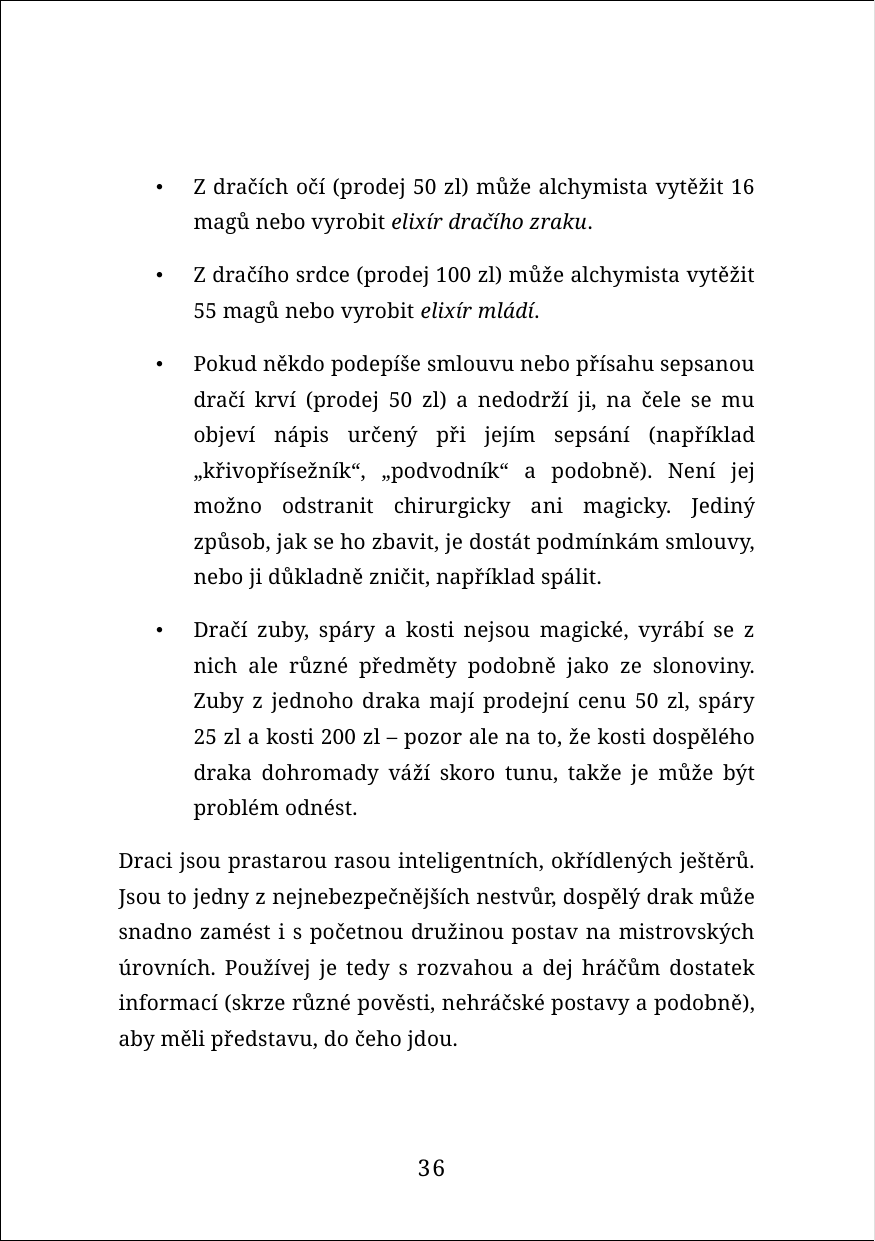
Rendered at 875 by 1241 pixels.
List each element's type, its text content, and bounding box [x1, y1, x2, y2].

list Pokud někdo podepíše smlouvu nebo přísahu sepsanou dračí krví (prodej 50 zl) a nedodrží ji, na čele se mu objeví nápis určený při jejím sepsání (například „křivopřísežník“, „podvodník“ a podobně). Není jej možno odstranit chirurgicky ani magicky. Jediný způsob, jak se ho zbavit, je dostát podmínkám smlouvy, nebo ji důkladně zničit, například spálit. [156, 349, 756, 591]
list Z dračích očí (prodej 50 zl) může alchymista vytěžit 16 magů nebo vyrobit elixír dračího zraku. [156, 172, 756, 236]
text Draci jsou prastarou rasou inteligentních, okřídlených ještěrů. Jsou to jedny z nejnebezpečnějších nestvůr, dospělý drak může snadno zamést i s početnou družinou postav na mistrovských úrovních. Používej je tedy s rozvahou a dej hráčům dostatek informací (skrze různé pověsti, nehráčské postavy a podobně), aby měli představu, do čeho jdou. [118, 846, 756, 1052]
list Z dračího srdce (prodej 100 zl) může alchymista vytěžit 55 magů nebo vyrobit elixír mládí. [156, 261, 756, 324]
list Dračí zuby, spáry a kosti nejsou magické, vyrábí se z nich ale různé předměty podobně jako ze slonoviny. Zuby z jednoho draka mají prodejní cenu 50 zl, spáry 25 zl a kosti 200 zl – pozor ale na to, že kosti dospělého draka dohromady váží skoro tunu, takže je může být problém odnést. [156, 616, 756, 822]
